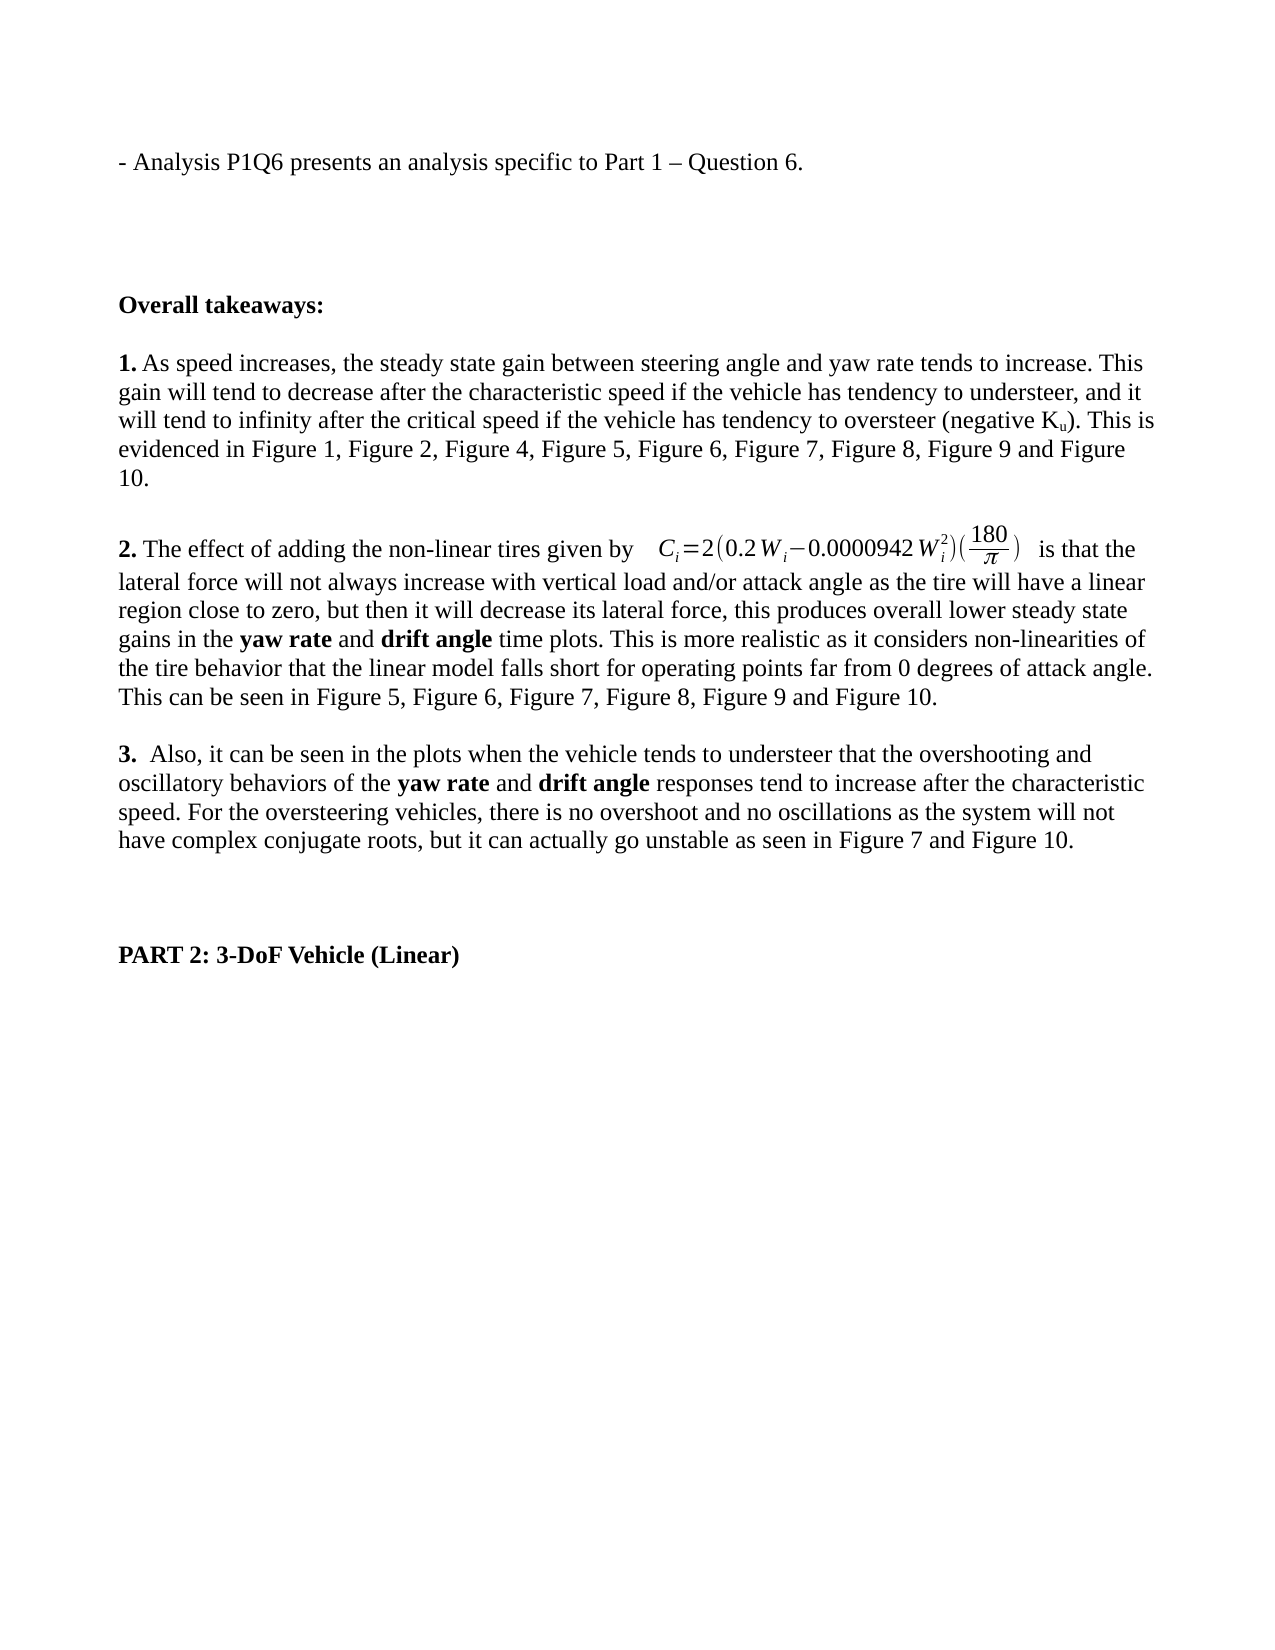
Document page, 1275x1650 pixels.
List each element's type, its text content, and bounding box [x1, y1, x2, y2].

text 2. The effect of adding the non-linear tires given by is that the lateral force will not always increase with vertical load and/or attack angle as the tire will have a linear region close to zero, but then it will decrease its lateral force, this produces overall lower steady state gains in the yaw rate and drift angle time plots. This is more realistic as it considers non-linearities of the tire behavior that the linear model falls short for operating points far from 0 degrees of attack angle. This can be seen in Figure 5, Figure 6, Figure 7, Figure 8, Figure 9 and Figure 10. [118, 521, 1157, 710]
text Overall takeaways: [118, 291, 1157, 319]
text 3. Also, it can be seen in the plots when the vehicle tends to understeer that the overshooting and oscillatory behaviors of the yaw rate and drift angle responses tend to increase after the characteristic speed. For the oversteering vehicles, there is no overshoot and no oscillations as the system will not have complex conjugate roots, but it can actually go unstable as seen in Figure 7 and Figure 10. [118, 739, 1157, 854]
text 1. As speed increases, the steady state gain between steering angle and yaw rate tends to increase. This gain will tend to decrease after the characteristic speed if the vehicle has tendency to understeer, and it will tend to infinity after the critical speed if the vehicle has tendency to oversteer (negative Ku). This is evidenced in Figure 1, Figure 2, Figure 4, Figure 5, Figure 6, Figure 7, Figure 8, Figure 9 and Figure 10. [118, 348, 1157, 492]
text PART 2: 3-DoF Vehicle (Linear) [118, 940, 1157, 969]
text - Analysis P1Q6 presents an analysis specific to Part 1 – Question 6. [118, 147, 1157, 176]
